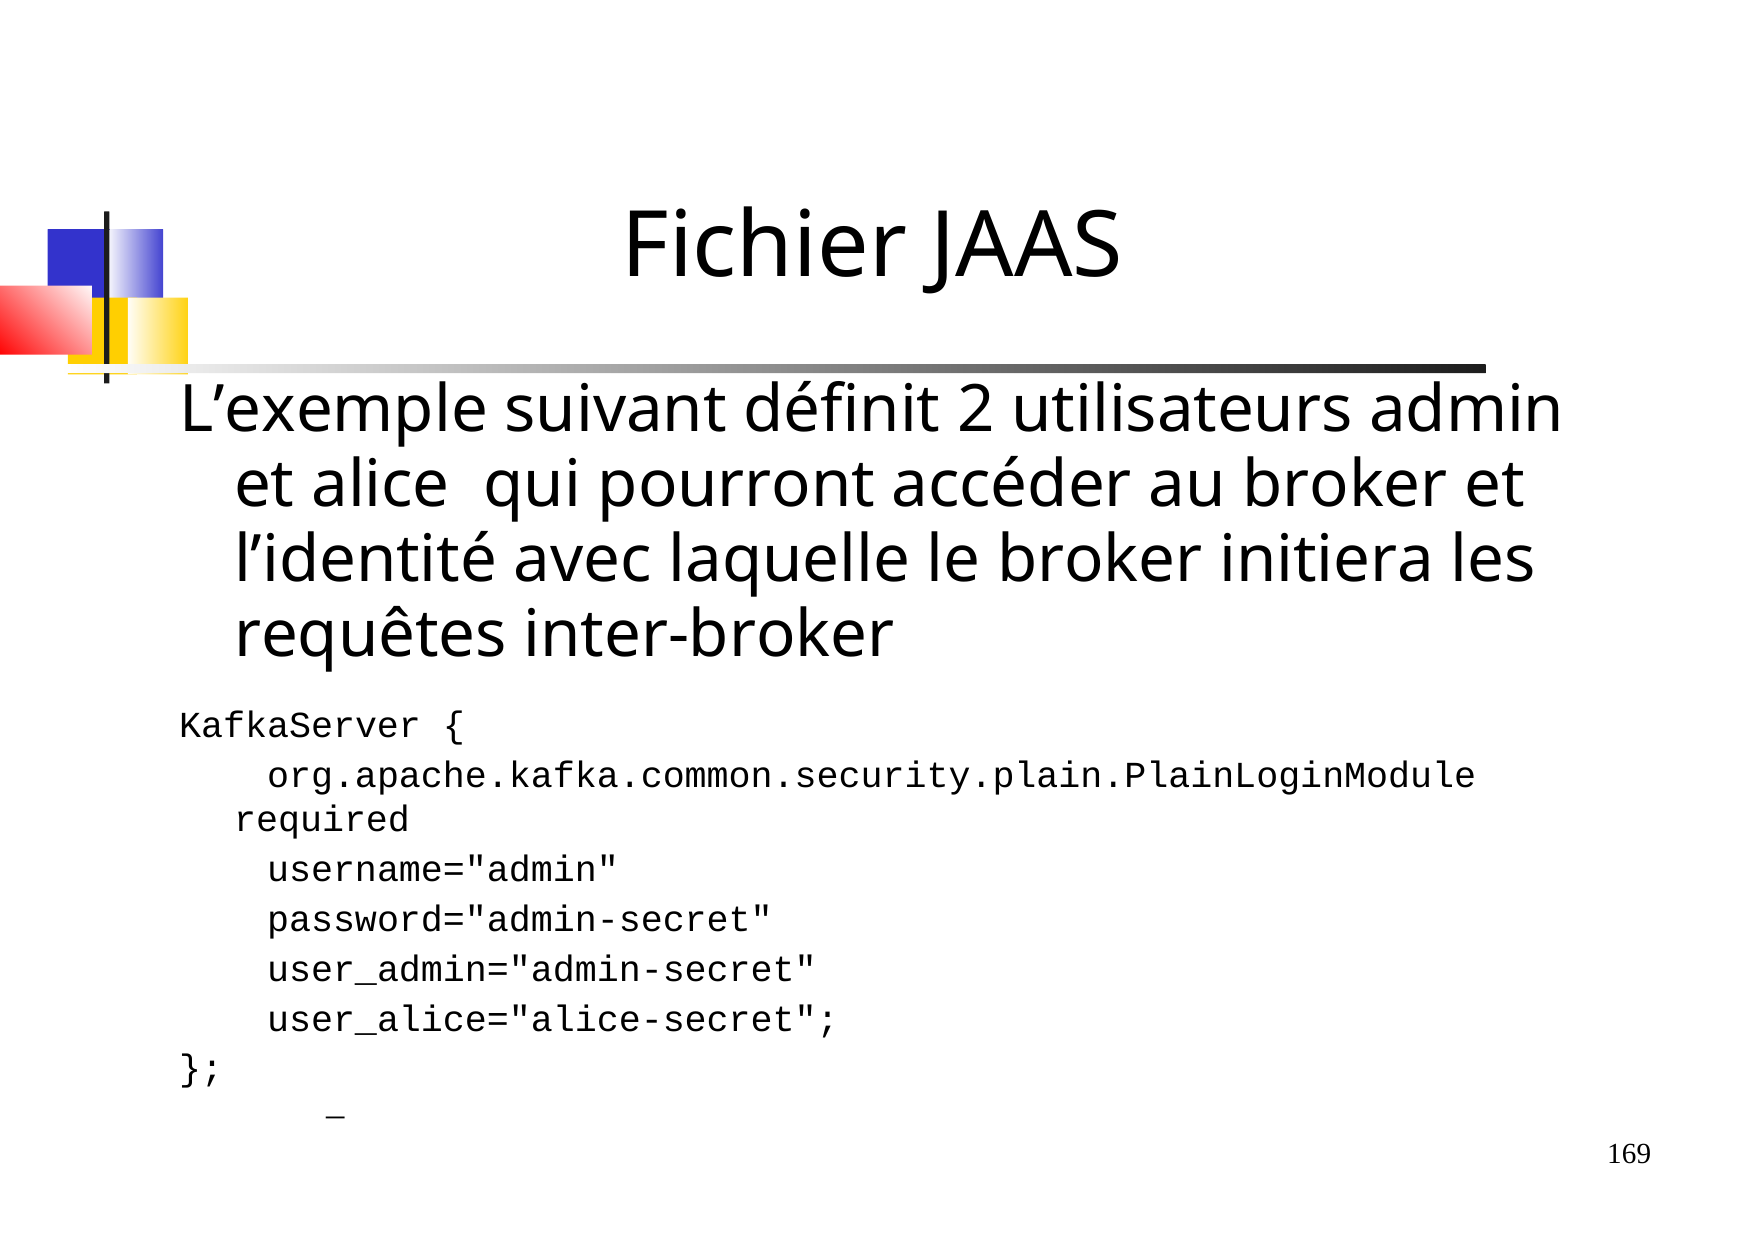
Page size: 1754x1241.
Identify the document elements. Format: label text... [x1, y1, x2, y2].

list L’exemple suivant définit 2 utilisateurs admin et alice qui pourront accéder au broker et l’identité avec laquelle le broker initiera les requêtes inter-broker KafkaServer { org.apache.kafka.common.security.plain.PlainLoginModule required username="admin" password="admin-secret" user_admin="admin-secret" user_alice="alice-secret"; }; [179, 371, 1567, 1091]
title Fichier JAAS [179, 139, 1567, 351]
